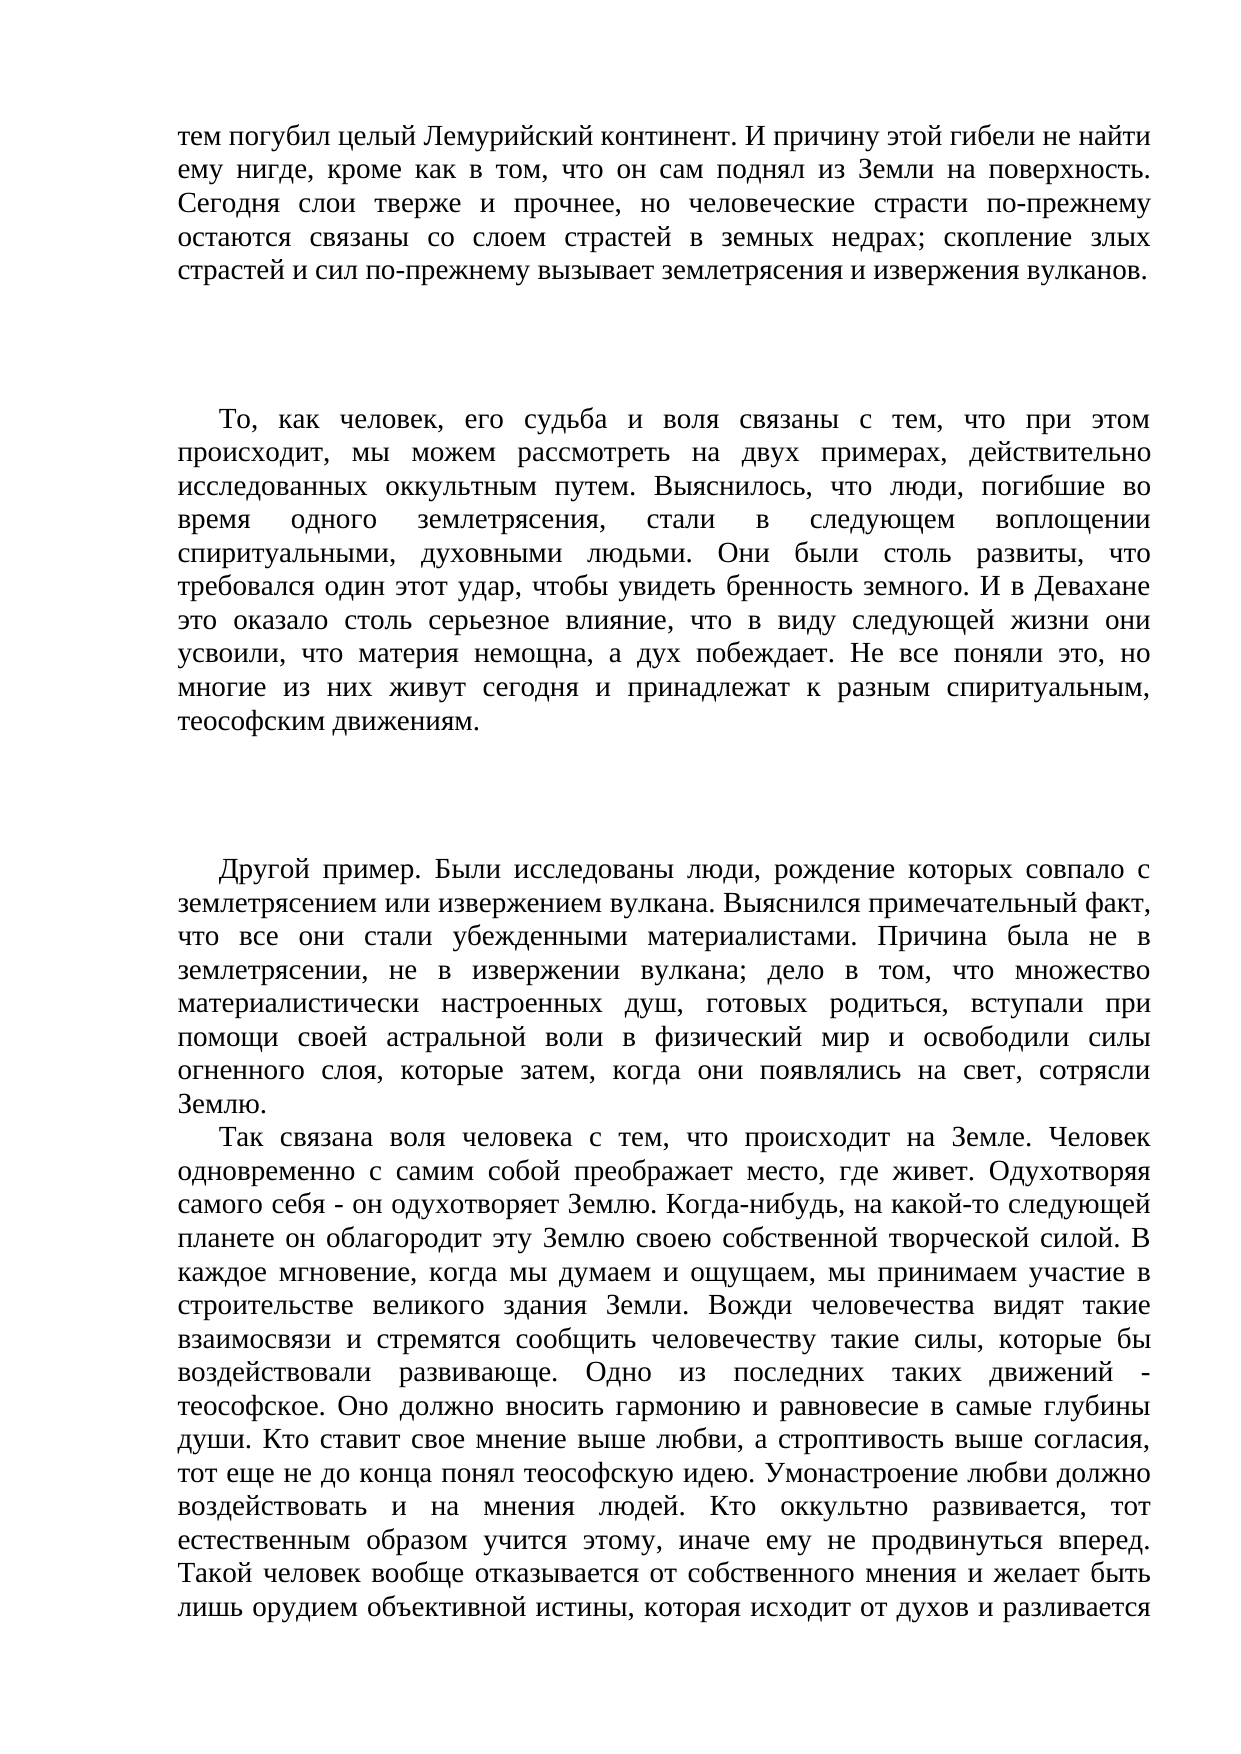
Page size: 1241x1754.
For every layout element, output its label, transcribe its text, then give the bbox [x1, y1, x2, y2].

text То, как человек, его судьба и воля связаны с тем, что при этом происходит, мы можем рассмотреть на двух примерах, действительно исследованных оккультным путем. Выяснилось, что люди, погибшие во время одного землетрясения, стали в следующем воплощении спиритуальными, духовными людьми. Они были столь развиты, что требовался один этот удар, чтобы увидеть бренность земного. И в Девахане это оказало столь серьезное влияние, что в виду следующей жизни они усвоили, что материя немощна, а дух побеждает. Не все поняли это, но многие из них живут сегодня и принадлежат к разным спиритуальным, теософским движениям. [177, 401, 1152, 736]
text Так связана воля человека с тем, что происходит на Земле. Человек одновременно с самим собой преображает место, где живет. Одухотворяя самого себя - он одухотворяет Землю. Когда-нибудь, на какой-то следующей планете он облагородит эту Землю своею собственной творческой силой. В каждое мгновение, когда мы думаем и ощущаем, мы принимаем участие в строительстве великого здания Земли. Вожди человечества видят такие взаимосвязи и стремятся сообщить человечеству такие силы, которые бы воздействовали развивающе. Одно из последних таких движений - теософское. Оно должно вносить гармонию и равновесие в самые глубины души. Кто ставит свое мнение выше любви, а строптивость выше согласия, тот еще не до конца понял теософскую идею. Умонастроение любви должно воздействовать и на мнения людей. Кто оккультно развивается, тот естественным образом учится этому, иначе ему не продвинуться вперед. Такой человек вообще отказывается от собственного мнения и желает быть лишь орудием объективной истины, которая исходит от духов и разливается [177, 1119, 1152, 1623]
text Другой пример. Были исследованы люди, рождение которых совпало с землетрясением или извержением вулкана. Выяснился примечательный факт, что все они стали убежденными материалистами. Причина была не в землетрясении, не в извержении вулкана; дело в том, что множество материалистически настроенных душ, готовых родиться, вступали при помощи своей астральной воли в физический мир и освободили силы огненного слоя, которые затем, когда они появлялись на свет, сотрясли Землю. [177, 851, 1152, 1119]
text тем погубил целый Лемурийский континент. И причину этой гибели не найти ему нигде, кроме как в том, что он сам поднял из Земли на поверхность. Сегодня слои тверже и прочнее, но человеческие страсти по-прежнему остаются связаны со слоем страстей в земных недрах; скопление злых страстей и сил по-прежнему вызывает землетрясения и извержения вулканов. [177, 118, 1152, 286]
